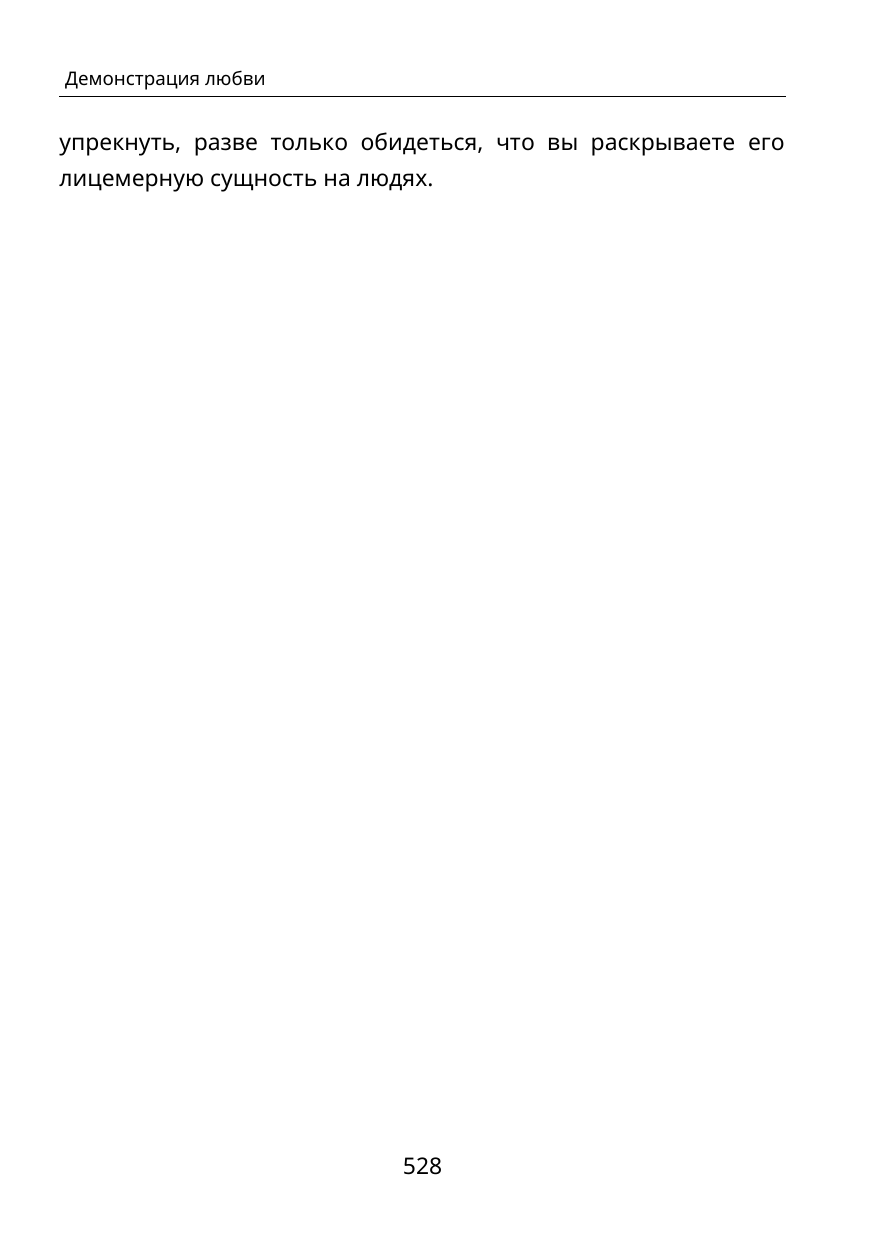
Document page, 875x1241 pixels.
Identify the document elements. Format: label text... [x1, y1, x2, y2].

text упрекнуть, разве только обидеться, что вы раскрываете его лицемерную сущность на людях. [59, 126, 786, 193]
